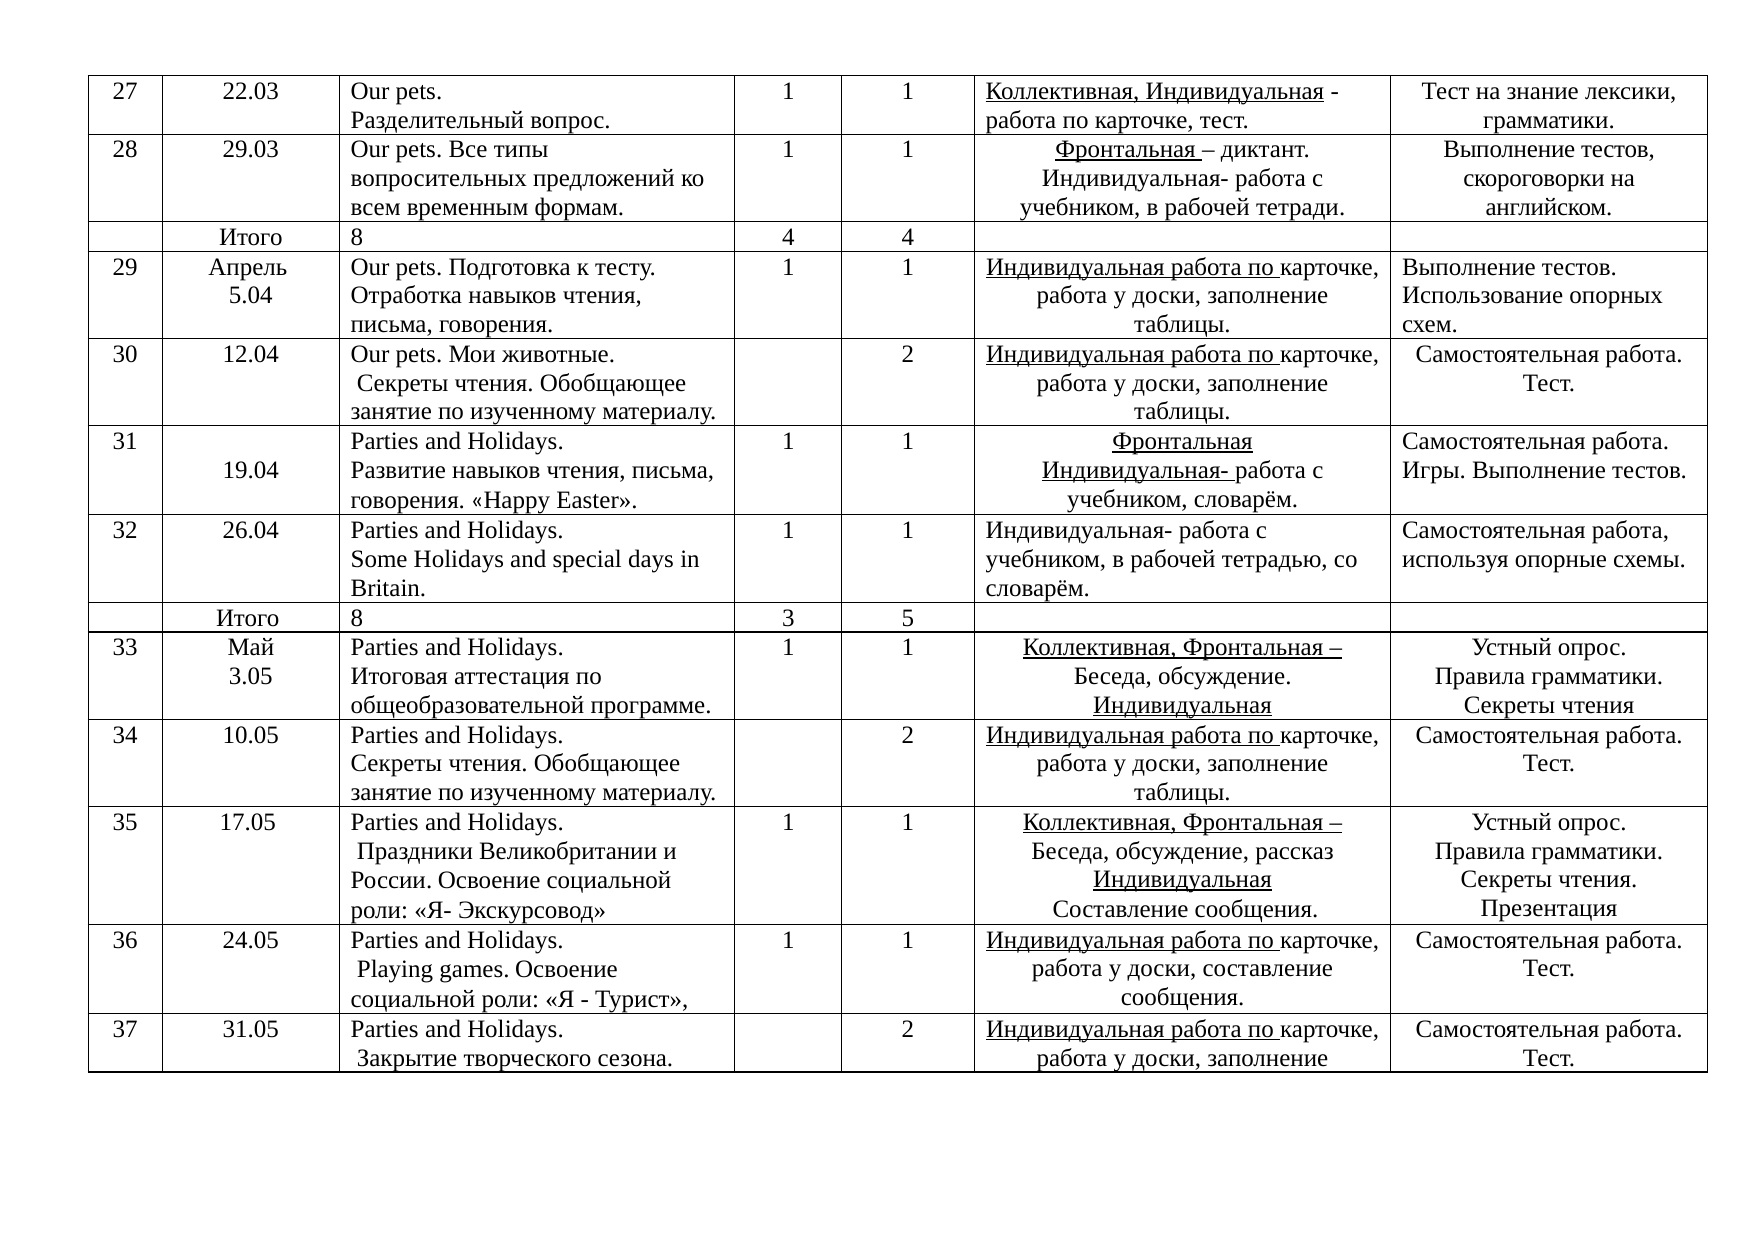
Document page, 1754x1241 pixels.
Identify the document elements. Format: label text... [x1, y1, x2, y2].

table_cell 19.04 [163, 426, 339, 514]
table_cell 5 [842, 603, 974, 631]
table_cell 4 [842, 222, 974, 251]
table_cell 12.04 [163, 339, 339, 425]
table_cell Our pets. Разделительный вопрос. [340, 76, 734, 133]
table_cell 26.04 [163, 515, 339, 602]
table_cell Parties and Holidays. Some Holidays and special days in Britain. [340, 515, 734, 602]
table_cell Parties and Holidays. Закрытие творческого сезона. [340, 1014, 734, 1071]
table_cell Parties and Holidays. Праздники Великобритании и России. Освоение социальной роли: «Я- Экскурсовод» [340, 807, 734, 924]
table_cell Parties and Holidays. Итоговая аттестация по общеобразовательной программе. [340, 633, 734, 719]
table_cell Самостоятельная работа. Тест. [1391, 1014, 1707, 1071]
table_cell 4 [735, 222, 841, 251]
table_cell Our pets. Подготовка к тесту. Отработка навыков чтения, письма, говорения. [340, 252, 734, 338]
table_cell 3 [735, 603, 841, 631]
table_cell 29.03 [163, 135, 339, 221]
table_cell Май 3.05 [163, 633, 339, 719]
table_cell Тест на знание лексики, грамматики. [1391, 76, 1707, 133]
table_cell Индивидуальная работа по карточке, работа у доски, заполнение таблицы. [975, 252, 1390, 338]
table_cell 1 [842, 925, 974, 1013]
table_cell [1391, 222, 1707, 251]
table_cell Коллективная, Фронтальная – Беседа, обсуждение. Индивидуальная [975, 633, 1390, 719]
table_cell 1 [842, 135, 974, 221]
table_cell Parties and Holidays. Развитие навыков чтения, письма, говорения. «Happy Easter». [340, 426, 734, 514]
table_cell 29 [89, 252, 162, 338]
table_cell Самостоятельная работа. Тест. [1391, 720, 1707, 806]
table_cell Самостоятельная работа. Тест. [1391, 339, 1707, 425]
table_cell 2 [842, 1014, 974, 1071]
table_cell Устный опрос. Правила грамматики. Секреты чтения. Презентация [1391, 807, 1707, 924]
table_cell 22.03 [163, 76, 339, 133]
table_cell [735, 720, 841, 806]
table_cell Parties and Holidays. Секреты чтения. Обобщающее занятие по изученному материалу. [340, 720, 734, 806]
table_cell [735, 339, 841, 425]
table_cell 37 [89, 1014, 162, 1071]
table_cell 1 [842, 807, 974, 924]
table_cell Фронтальная – диктант. Индивидуальная- работа с учебником, в рабочей тетради. [975, 135, 1390, 221]
table_cell Коллективная, Индивидуальная - работа по карточке, тест. [975, 76, 1390, 133]
table_cell Итого [163, 222, 339, 251]
table_cell 28 [89, 135, 162, 221]
table_cell 1 [842, 633, 974, 719]
table_cell 8 [340, 603, 734, 631]
table_cell Самостоятельная работа. Игры. Выполнение тестов. [1391, 426, 1707, 514]
table_cell 27 [89, 76, 162, 133]
table_cell 30 [89, 339, 162, 425]
table_cell [1391, 603, 1707, 631]
table_cell 1 [842, 252, 974, 338]
table_cell 10.05 [163, 720, 339, 806]
table_cell 17.05 [163, 807, 339, 924]
table_cell 1 [735, 633, 841, 719]
table_cell Индивидуальная- работа с учебником, в рабочей тетрадью, со словарём. [975, 515, 1390, 602]
table_cell 1 [842, 426, 974, 514]
table_cell 1 [735, 135, 841, 221]
table_cell Our pets. Мои животные. Секреты чтения. Обобщающее занятие по изученному материалу. [340, 339, 734, 425]
table_cell Выполнение тестов. Использование опорных схем. [1391, 252, 1707, 338]
table_cell Индивидуальная работа по карточке, работа у доски, составление сообщения. [975, 925, 1390, 1013]
table_cell [975, 222, 1390, 251]
table_cell 35 [89, 807, 162, 924]
table_cell 1 [735, 807, 841, 924]
table_cell 1 [735, 925, 841, 1013]
table_cell [735, 1014, 841, 1071]
table_cell Самостоятельная работа. Тест. [1391, 925, 1707, 1013]
table_cell 1 [842, 76, 974, 133]
table_cell Индивидуальная работа по карточке, работа у доски, заполнение таблицы. [975, 720, 1390, 806]
table_cell Индивидуальная работа по карточке, работа у доски, заполнение таблицы. [975, 339, 1390, 425]
table_cell Коллективная, Фронтальная – Беседа, обсуждение, рассказ Индивидуальная Составление сообщения. [975, 807, 1390, 924]
table_cell Устный опрос. Правила грамматики. Секреты чтения [1391, 633, 1707, 719]
table_cell Индивидуальная работа по карточке, работа у доски, заполнение [975, 1014, 1390, 1071]
table_cell 31 [89, 426, 162, 514]
table_cell Выполнение тестов, скороговорки на английском. [1391, 135, 1707, 221]
table_cell Parties and Holidays. Playing games. Освоение социальной роли: «Я - Турист», [340, 925, 734, 1013]
table_cell 1 [842, 515, 974, 602]
table_cell Фронтальная Индивидуальная- работа с учебником, словарём. [975, 426, 1390, 514]
table_cell 36 [89, 925, 162, 1013]
table_cell 1 [735, 426, 841, 514]
table_cell 32 [89, 515, 162, 602]
table_cell [89, 603, 162, 631]
table_cell Итого [163, 603, 339, 631]
table_cell 33 [89, 633, 162, 719]
table_cell 34 [89, 720, 162, 806]
table_cell 1 [735, 252, 841, 338]
table_cell Our pets. Все типы вопросительных предложений ко всем временным формам. [340, 135, 734, 221]
table_cell 8 [340, 222, 734, 251]
table_cell 1 [735, 515, 841, 602]
table_cell Апрель 5.04 [163, 252, 339, 338]
table_cell 1 [735, 76, 841, 133]
table_cell Самостоятельная работа, используя опорные схемы. [1391, 515, 1707, 602]
table_cell [975, 603, 1390, 631]
table_cell 2 [842, 720, 974, 806]
table_cell 31.05 [163, 1014, 339, 1071]
table_cell 24.05 [163, 925, 339, 1013]
table_cell 2 [842, 339, 974, 425]
table_cell [89, 222, 162, 251]
